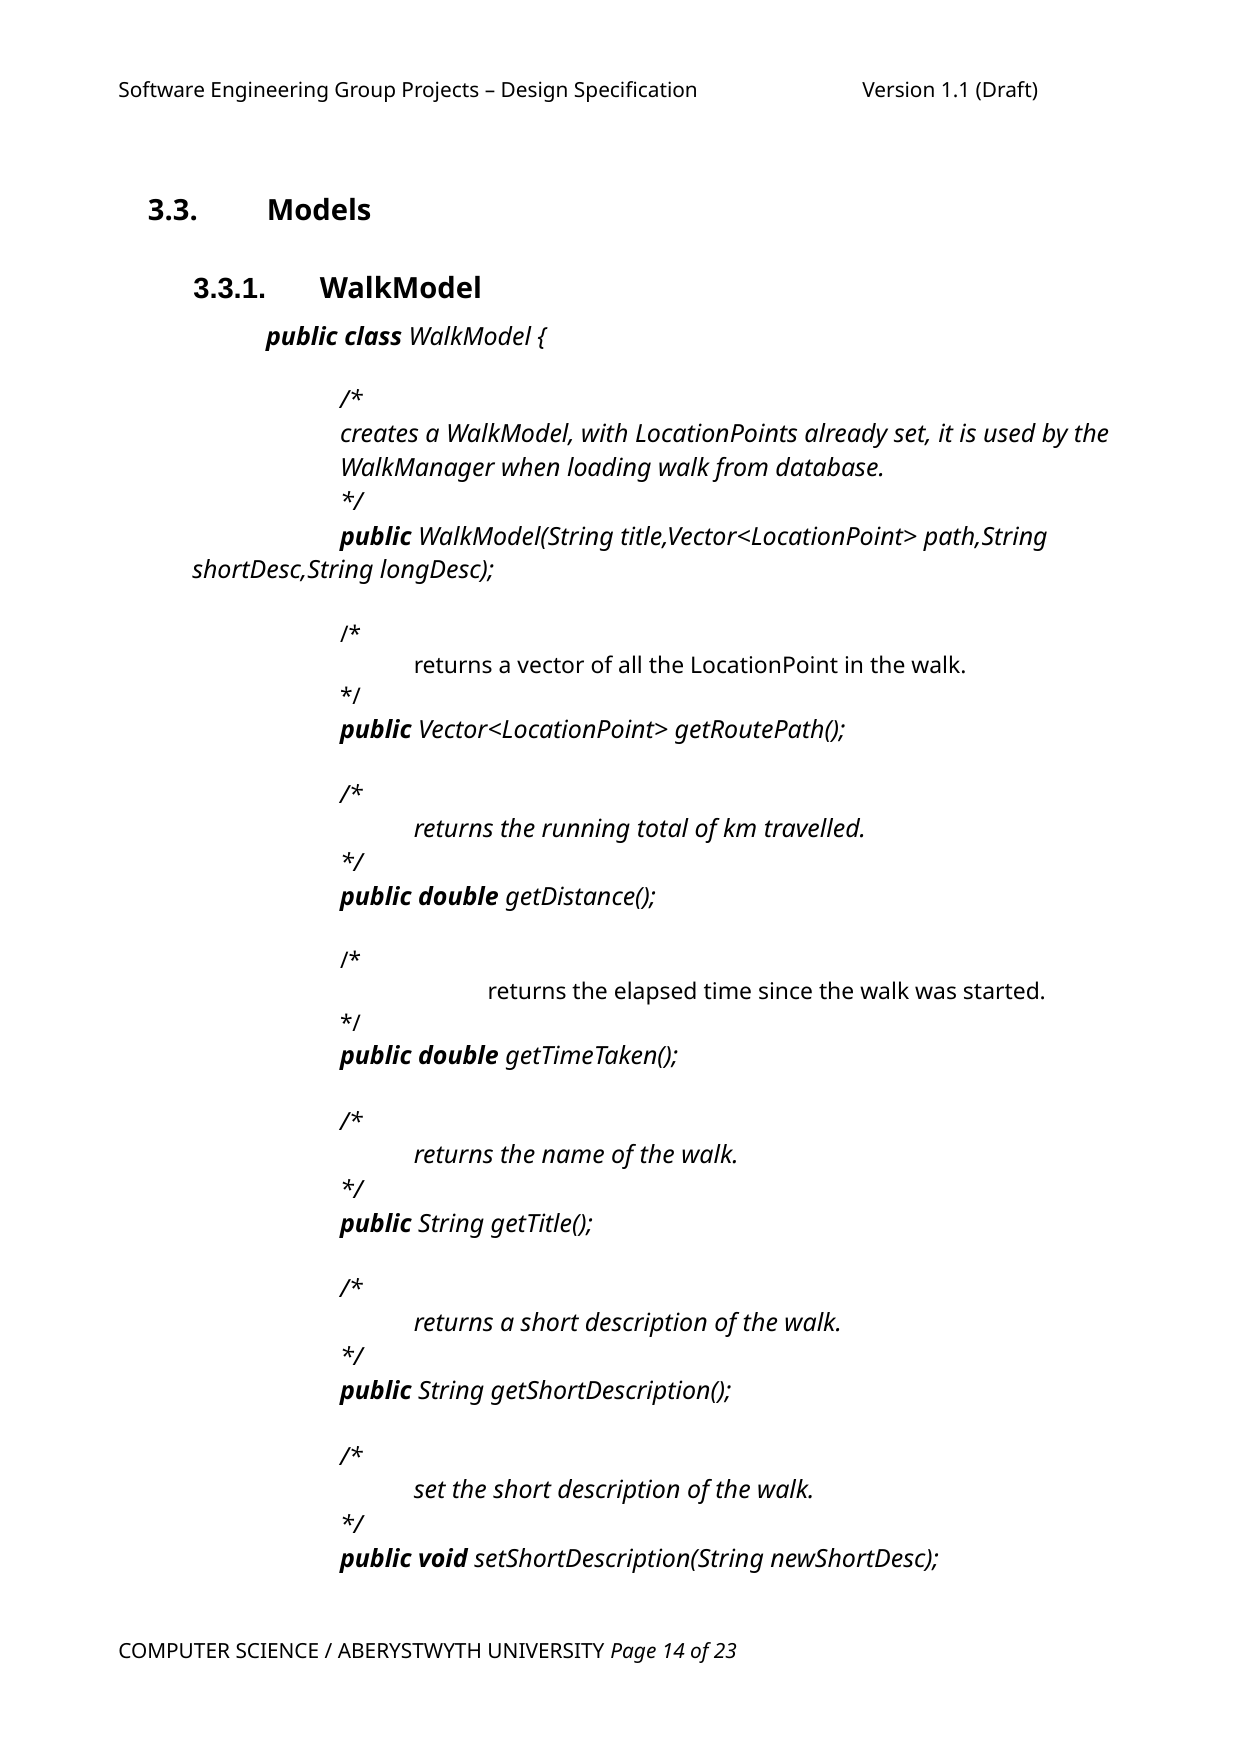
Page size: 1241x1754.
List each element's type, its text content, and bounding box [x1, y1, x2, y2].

text /* [118, 777, 1122, 811]
text */ [118, 1506, 1122, 1540]
text */ [118, 845, 1122, 879]
text set the short description of the walk. [118, 1472, 1122, 1506]
subtitle WalkModel [193, 267, 1122, 307]
text public void setShortDescription(String newShortDesc); [118, 1540, 1122, 1574]
text */ [118, 1171, 1122, 1205]
text public double getTimeTaken(); [118, 1038, 1122, 1072]
text */ [118, 1339, 1122, 1373]
text /* [118, 944, 1122, 975]
text returns the running total of km travelled. [118, 811, 1122, 845]
text /* [118, 1438, 1122, 1472]
text public WalkModel(String title,Vector<LocationPoint> path,String shortDesc,String longDesc); [118, 518, 1122, 586]
text public Vector<LocationPoint> getRoutePath(); [118, 711, 1122, 745]
text /* [118, 382, 1122, 416]
subtitle Models [148, 190, 1122, 229]
text returns the name of the walk. [118, 1137, 1122, 1171]
text creates a WalkModel, with LocationPoints already set, it is used by the WalkManager when loading walk from database. [118, 416, 1122, 484]
text /* [118, 1271, 1122, 1305]
text returns the elapsed time since the walk was started. [118, 975, 1122, 1007]
text public String getTitle(); [118, 1205, 1122, 1239]
text */ [118, 1007, 1122, 1038]
text /* [118, 617, 1122, 649]
text public String getShortDescription(); [118, 1373, 1122, 1407]
text public class WalkModel { [118, 319, 1122, 353]
text /* [118, 1103, 1122, 1137]
text */ [118, 680, 1122, 711]
text returns a vector of all the LocationPoint in the walk. [118, 649, 1122, 680]
text public double getDistance(); [118, 879, 1122, 913]
text returns a short description of the walk. [118, 1305, 1122, 1339]
text */ [118, 484, 1122, 518]
